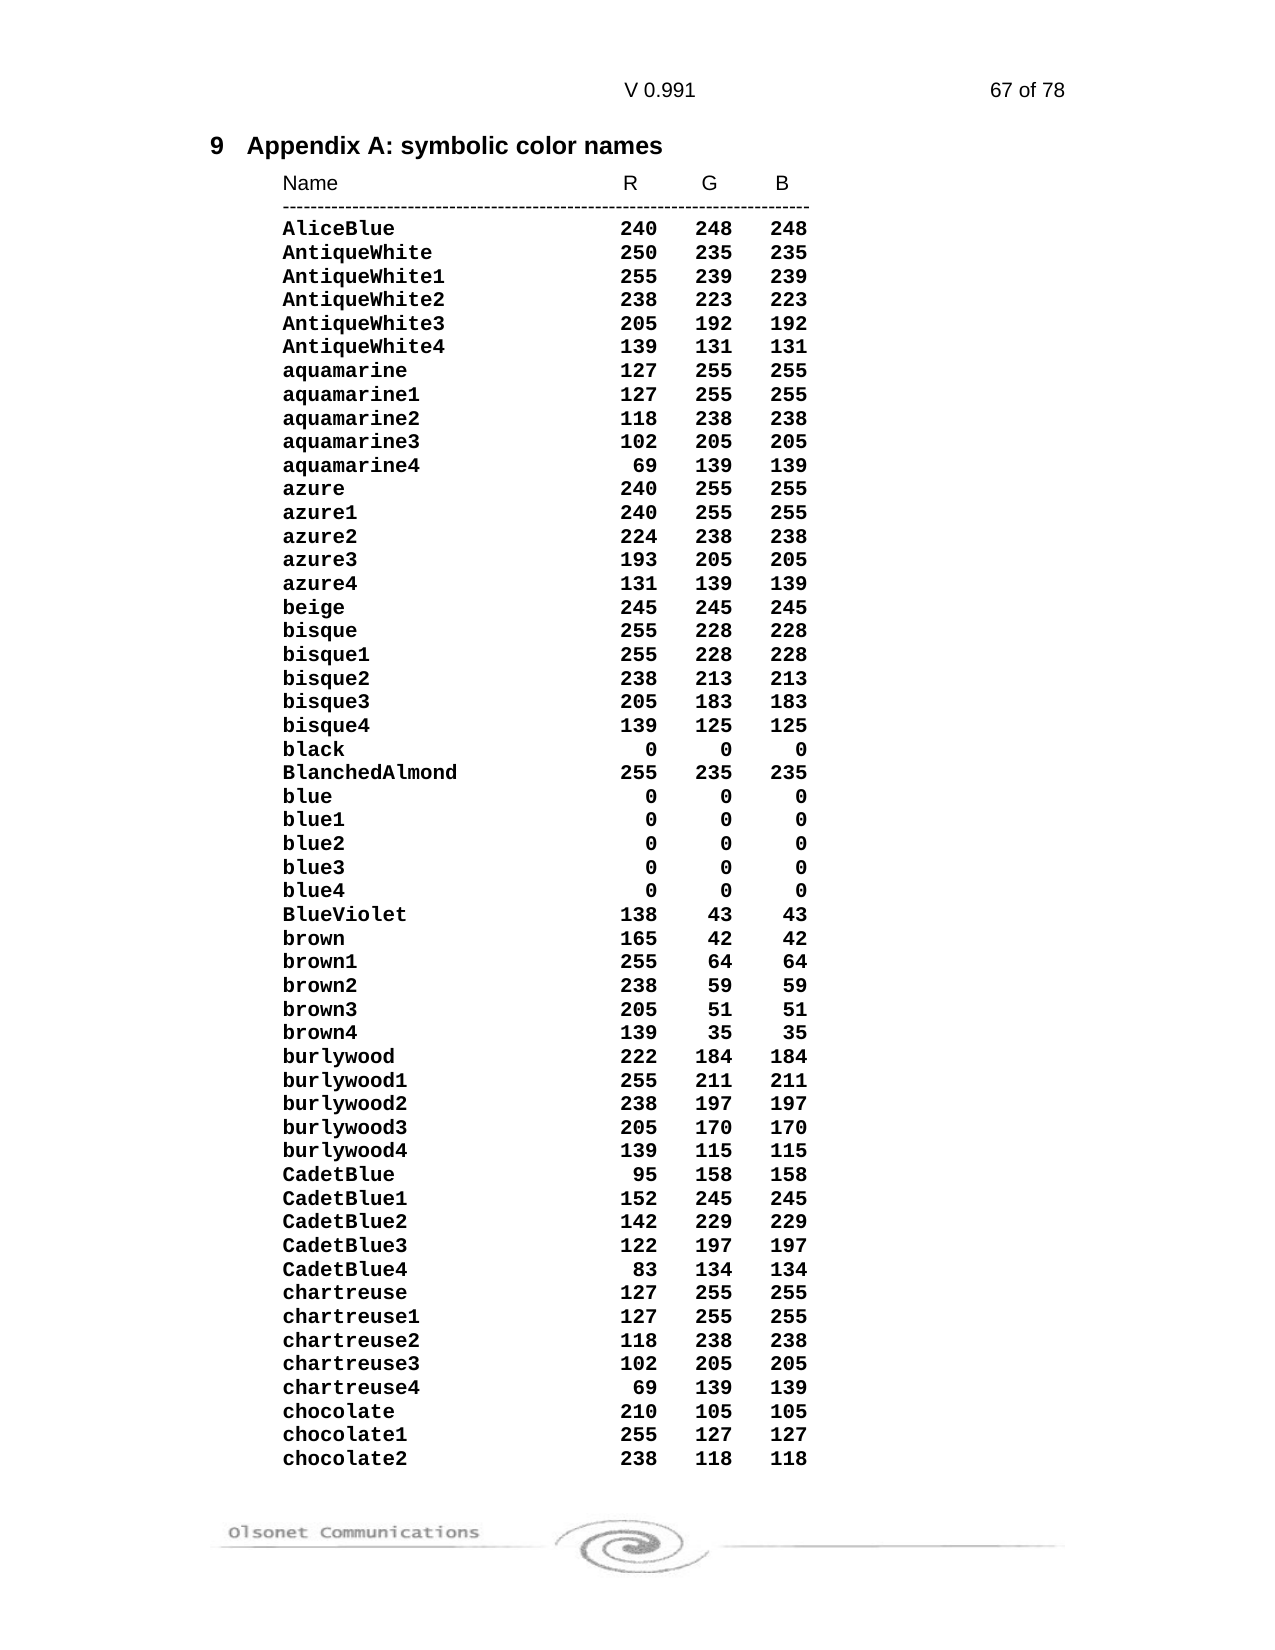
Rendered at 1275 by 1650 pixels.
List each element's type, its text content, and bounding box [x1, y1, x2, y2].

text AntiqueWhite3 205 192 192 [282, 313, 1065, 337]
text blue 0 0 0 [282, 786, 1065, 809]
picture [210, 1504, 1065, 1596]
text blue4 0 0 0 [282, 880, 1065, 904]
text CadetBlue2 142 229 229 [282, 1211, 1065, 1235]
text black 0 0 0 [282, 738, 1065, 762]
text bisque1 255 228 228 [282, 644, 1065, 668]
text aquamarine 127 255 255 [282, 360, 1065, 384]
text brown1 255 64 64 [282, 951, 1065, 975]
text AntiqueWhite4 139 131 131 [282, 337, 1065, 360]
text aquamarine2 118 238 238 [282, 407, 1065, 431]
text AntiqueWhite1 255 239 239 [282, 266, 1065, 289]
text azure4 131 139 139 [282, 573, 1065, 597]
text azure2 224 238 238 [282, 526, 1065, 549]
text azure 240 255 255 [282, 478, 1065, 502]
text Name R G B [282, 172, 1065, 195]
text ---------------------------------------------------------------------------- [282, 195, 1065, 218]
text chartreuse3 102 205 205 [282, 1353, 1065, 1377]
text burlywood3 205 170 170 [282, 1117, 1065, 1141]
text burlywood 222 184 184 [282, 1046, 1065, 1069]
text chartreuse 127 255 255 [282, 1282, 1065, 1306]
text burlywood1 255 211 211 [282, 1069, 1065, 1093]
text bisque 255 228 228 [282, 620, 1065, 644]
text chocolate2 238 118 118 [282, 1448, 1065, 1472]
text brown2 238 59 59 [282, 975, 1065, 999]
text chartreuse2 118 238 238 [282, 1330, 1065, 1353]
text brown4 139 35 35 [282, 1022, 1065, 1046]
text blue1 0 0 0 [282, 809, 1065, 833]
text brown 165 42 42 [282, 928, 1065, 951]
text burlywood2 238 197 197 [282, 1093, 1065, 1117]
text bisque4 139 125 125 [282, 715, 1065, 738]
text bisque2 238 213 213 [282, 668, 1065, 691]
text azure1 240 255 255 [282, 502, 1065, 526]
text CadetBlue 95 158 158 [282, 1164, 1065, 1188]
text aquamarine4 69 139 139 [282, 455, 1065, 478]
text blue3 0 0 0 [282, 857, 1065, 880]
text AntiqueWhite2 238 223 223 [282, 289, 1065, 313]
text chocolate1 255 127 127 [282, 1424, 1065, 1448]
text brown3 205 51 51 [282, 999, 1065, 1022]
subtitle Appendix A: symbolic color names [210, 132, 1065, 160]
text chartreuse4 69 139 139 [282, 1377, 1065, 1401]
text azure3 193 205 205 [282, 549, 1065, 573]
text CadetBlue3 122 197 197 [282, 1235, 1065, 1259]
text AliceBlue 240 248 248 [282, 218, 1065, 242]
text CadetBlue4 83 134 134 [282, 1259, 1065, 1282]
text bisque3 205 183 183 [282, 691, 1065, 715]
text chartreuse1 127 255 255 [282, 1306, 1065, 1330]
text aquamarine1 127 255 255 [282, 384, 1065, 407]
text AntiqueWhite 250 235 235 [282, 242, 1065, 266]
text blue2 0 0 0 [282, 833, 1065, 857]
text CadetBlue1 152 245 245 [282, 1188, 1065, 1211]
text aquamarine3 102 205 205 [282, 431, 1065, 455]
text beige 245 245 245 [282, 597, 1065, 620]
text burlywood4 139 115 115 [282, 1141, 1065, 1164]
text chocolate 210 105 105 [282, 1401, 1065, 1424]
text BlueViolet 138 43 43 [282, 904, 1065, 928]
text BlanchedAlmond 255 235 235 [282, 762, 1065, 786]
